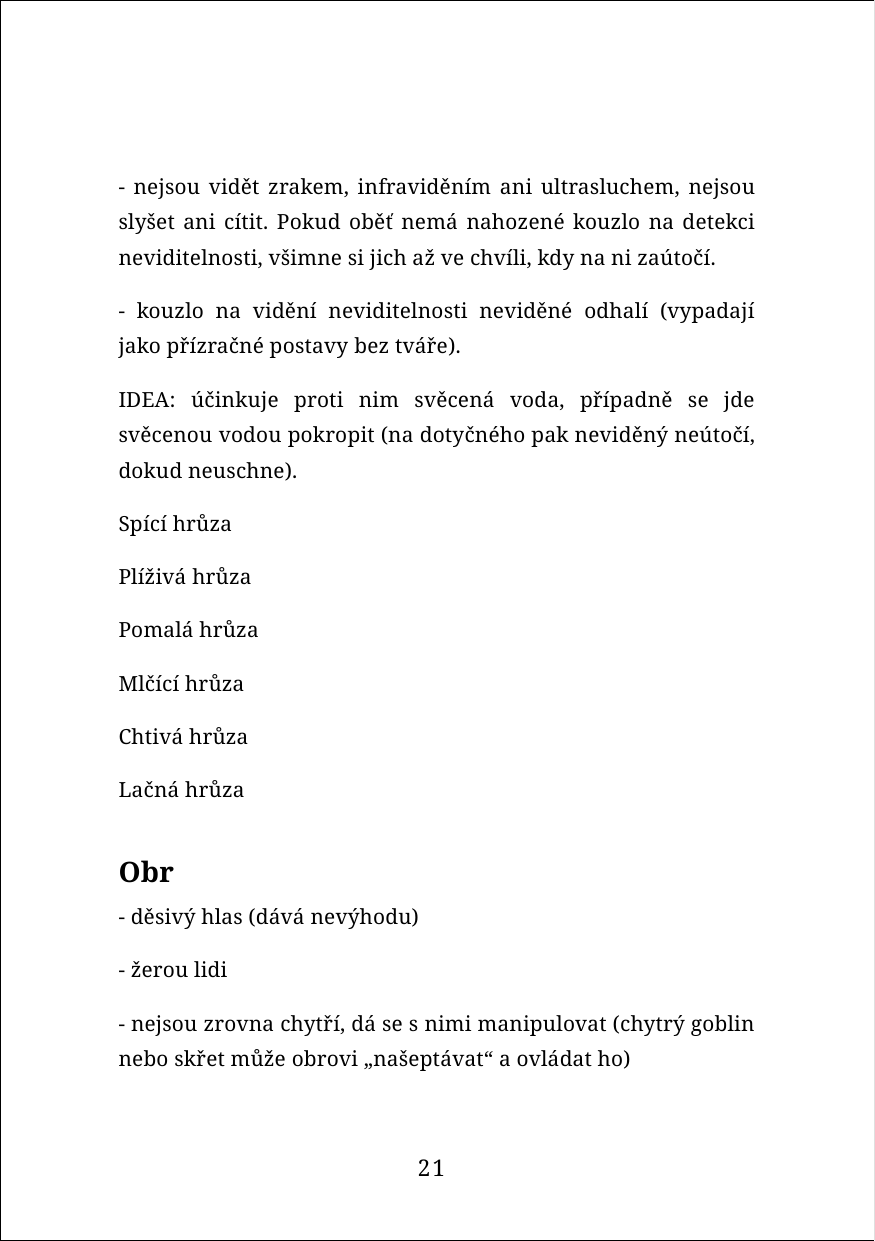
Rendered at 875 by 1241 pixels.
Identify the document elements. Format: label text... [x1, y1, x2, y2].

text - nejsou vidět zrakem, infraviděním ani ultrasluchem, nejsou slyšet ani cítit. Pokud oběť nemá nahozené kouzlo na detekci neviditelnosti, všimne si jich až ve chvíli, kdy na ni zaútočí. [118, 172, 756, 271]
text Spící hrůza [118, 509, 756, 537]
text Lačná hrůza [118, 775, 756, 804]
text - kouzlo na vidění neviditelnosti neviděné odhalí (vypadají jako přízračné postavy bez tváře). [118, 296, 756, 360]
subtitle Obr [118, 852, 756, 890]
text Plíživá hrůza [118, 562, 756, 591]
text - žerou lidi [118, 955, 756, 984]
text IDEA: účinkuje proti nim svěcená voda, případně se jde svěcenou vodou pokropit (na dotyčného pak neviděný neútočí, dokud neuschne). [118, 385, 756, 484]
text Mlčící hrůza [118, 669, 756, 697]
text - nejsou zrovna chytří, dá se s nimi manipulovat (chytrý goblin nebo skřet může obrovi „našeptávat“ a ovládat ho) [118, 1009, 756, 1073]
text Chtivá hrůza [118, 722, 756, 750]
text - děsivý hlas (dává nevýhodu) [118, 902, 756, 931]
text Pomalá hrůza [118, 616, 756, 644]
